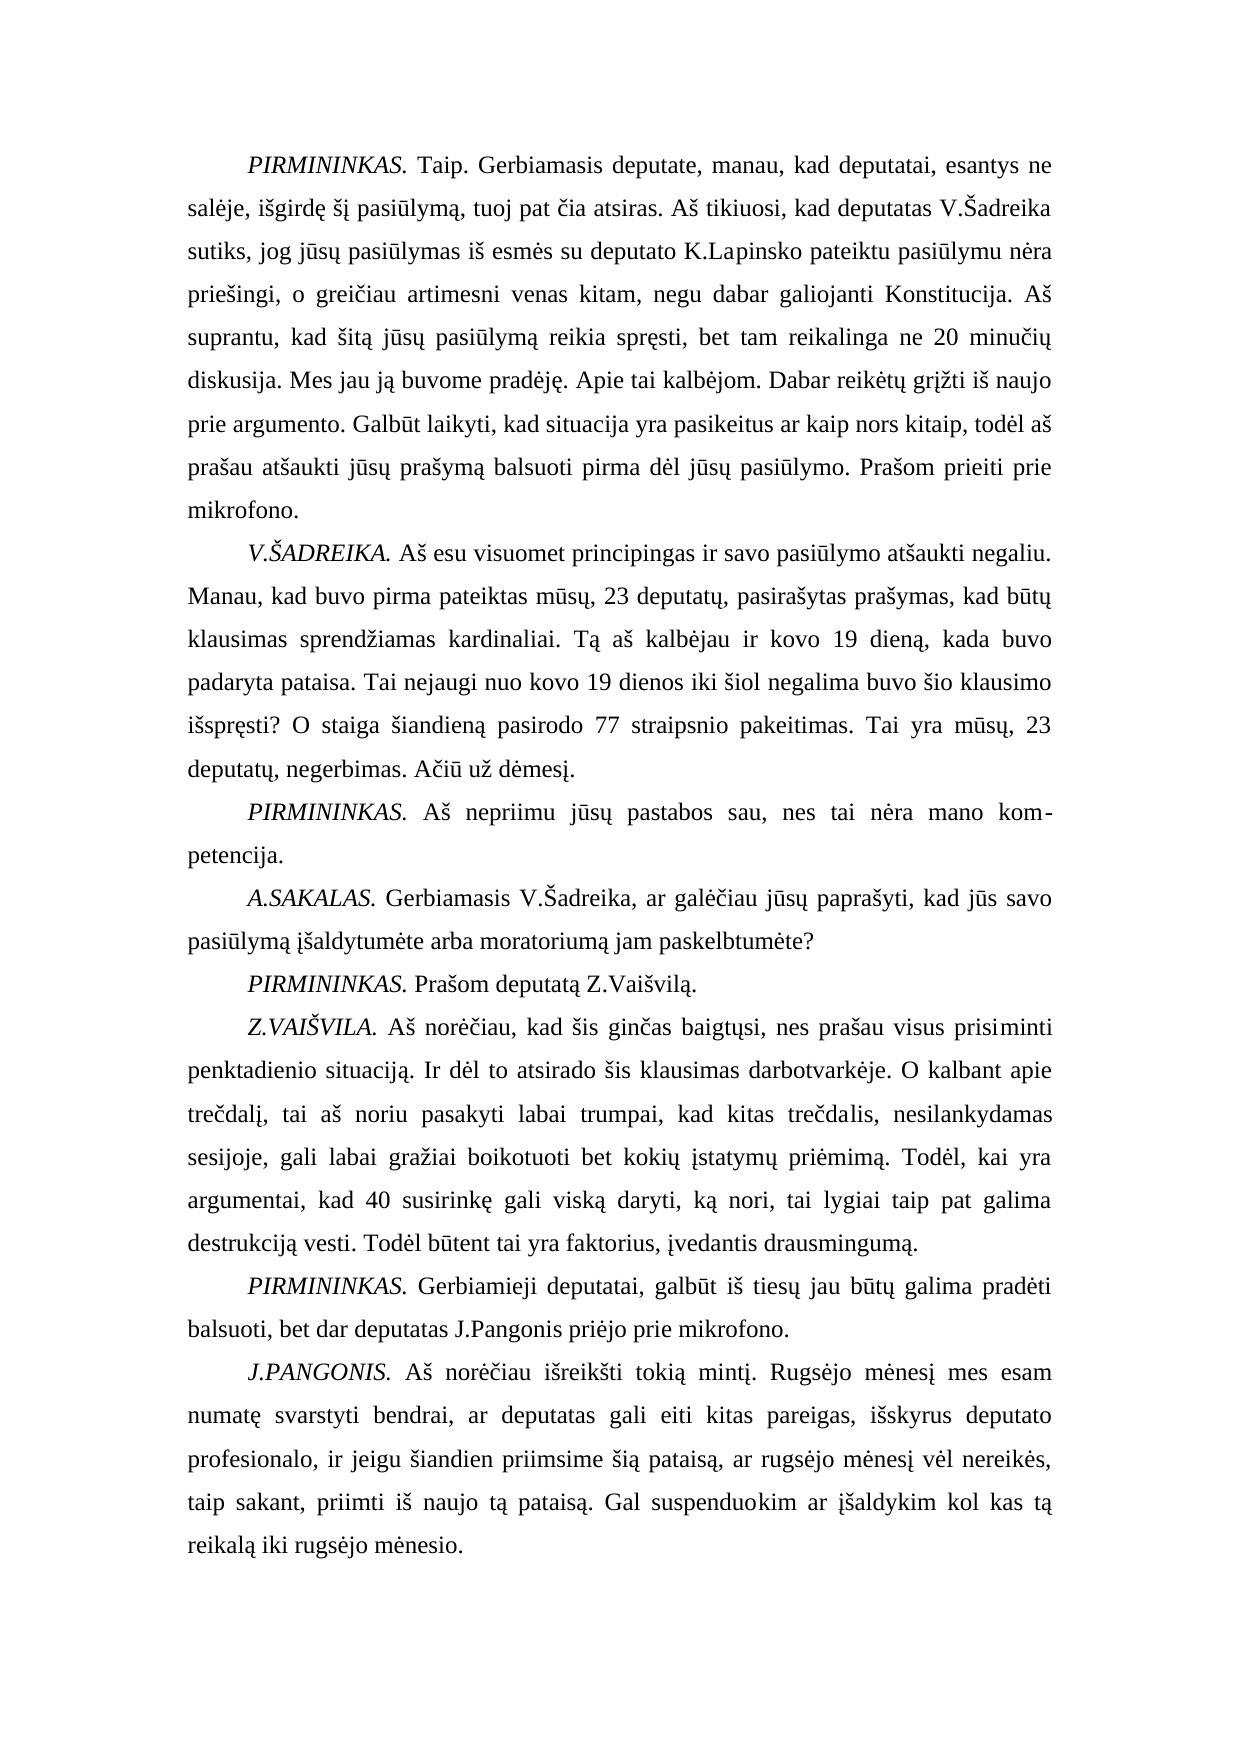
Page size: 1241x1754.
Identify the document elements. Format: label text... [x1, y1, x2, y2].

text PIRMININKAS. Gerbiamieji deputatai, galbūt iš tiesų jau būtų galima pradėti balsuoti, bet dar deputatas J.Pangonis priėjo prie mikrofono. [187, 1271, 1053, 1343]
text PIRMININKAS. Prašom deputatą Z.Vaišvilą. [187, 969, 1053, 998]
text PIRMININKAS. Taip. Gerbiamasis deputate, manau, kad deputatai, esantys ne salėje, išgirdę šį pasiūlymą, tuoj pat čia atsiras. Aš tikiuosi, kad deputatas V.Šadreika sutiks, jog jūsų pasiūlymas iš esmės su deputato K.La­pinsko pateiktu pasiūlymu nėra priešingi, o greičiau artimesni venas kitam, negu dabar galiojanti Konstitucija. Aš suprantu, kad šitą jūsų pasiūlymą reikia spręsti, bet tam reikalinga ne 20 minučių diskusija. Mes jau ją buvome pradėję. Apie tai kalbėjom. Dabar reikėtų grįžti iš naujo prie argumento. Galbūt laikyti, kad situacija yra pasikeitus ar kaip nors kitaip, todėl aš prašau atšaukti jūsų prašymą balsuoti pirma dėl jūsų pasiūlymo. Prašom prieiti prie mikrofono. [187, 150, 1053, 524]
text PIRMININKAS. Aš nepriimu jūsų pastabos sau, nes tai nėra mano kom­petencija. [187, 797, 1053, 869]
text Z.VAIŠVILA. Aš norėčiau, kad šis ginčas baigtųsi, nes prašau visus prisi­minti penktadienio situaciją. Ir dėl to atsirado šis klausimas darbotvarkėje. O kalbant apie trečdalį, tai aš noriu pasakyti labai trumpai, kad kitas trečda­lis, nesilankydamas sesijoje, gali labai gražiai boikotuoti bet kokių įstatymų priėmimą. Todėl, kai yra argumentai, kad 40 susirinkę gali viską daryti, ką nori, tai lygiai taip pat galima destrukciją vesti. Todėl būtent tai yra fakto­rius, įvedantis drausmingumą. [187, 1012, 1053, 1257]
text V.ŠADREIKA. Aš esu visuomet principingas ir savo pasiūlymo atšaukti negaliu. Manau, kad buvo pirma pateiktas mūsų, 23 deputatų, pasirašytas prašymas, kad būtų klausimas sprendžiamas kardinaliai. Tą aš kalbėjau ir kovo 19 dieną, kada buvo padaryta pataisa. Tai nejaugi nuo kovo 19 dienos iki šiol negalima buvo šio klausimo išspręsti? O staiga šiandieną pasirodo 77 straipsnio pakeitimas. Tai yra mūsų, 23 deputatų, negerbimas. Ačiū už dė­mesį. [187, 538, 1053, 782]
text A.SAKALAS. Gerbiamasis V.Šadreika, ar galėčiau jūsų paprašyti, kad jūs savo pasiūlymą įšaldytumėte arba moratoriumą jam paskelbtumėte? [187, 883, 1053, 955]
text J.PANGONIS. Aš norėčiau išreikšti tokią mintį. Rugsėjo mėnesį mes esam numatę svarstyti bendrai, ar deputatas gali eiti kitas pareigas, išskyrus deputato profesionalo, ir jeigu šiandien priimsime šią pataisą, ar rugsėjo mėnesį vėl nereikės, taip sakant, priimti iš naujo tą pataisą. Gal suspenduo­kim ar įšaldykim kol kas tą reikalą iki rugsėjo mėnesio. [187, 1357, 1053, 1559]
